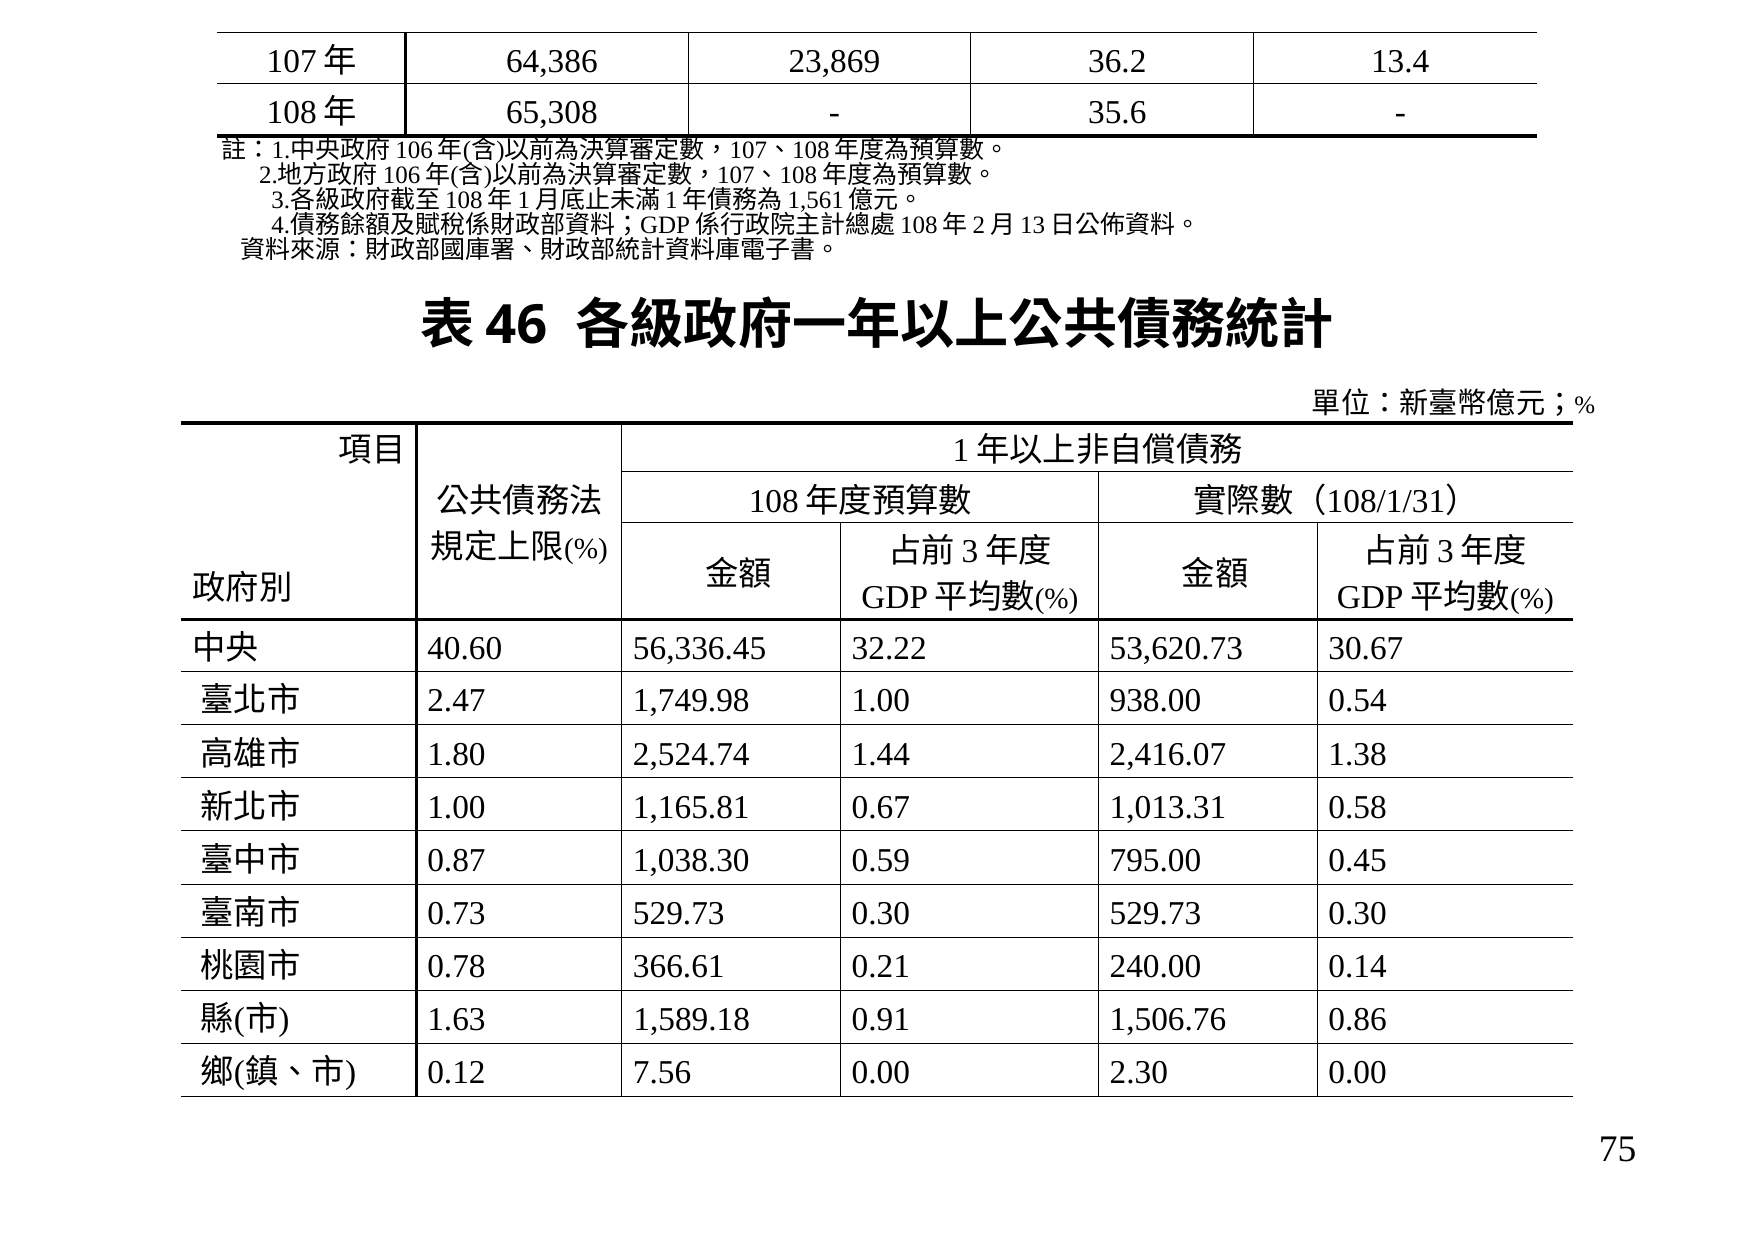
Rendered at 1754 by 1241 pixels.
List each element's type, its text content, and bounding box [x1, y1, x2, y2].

table_cell 0.45 [1318, 831, 1573, 883]
table_cell - [689, 84, 970, 134]
table_cell 桃園市 [181, 938, 415, 990]
table_cell 23,869 [689, 33, 970, 83]
table_cell 1.38 [1318, 725, 1573, 777]
table_cell 1,506.76 [1099, 991, 1317, 1043]
table_cell 7.56 [622, 1044, 840, 1096]
table_cell 0.58 [1318, 778, 1573, 830]
table_cell 108年 [217, 84, 404, 134]
table_cell 938.00 [1099, 672, 1317, 724]
text 4.債務餘額及賦稅係財政部資料；GDP係行政院主計總處108年2月13日公佈資料。 [118, 213, 1551, 238]
table_cell 新北市 [181, 778, 415, 830]
table_cell 0.54 [1318, 672, 1573, 724]
table_cell 2,524.74 [622, 725, 840, 777]
table_cell 108年度預算數 [622, 472, 1098, 522]
table_cell 臺南市 [181, 885, 415, 937]
table_cell 56,336.45 [622, 621, 840, 671]
table_cell 529.73 [1099, 885, 1317, 937]
table_header 1年以上非自償債務 [622, 425, 1573, 471]
table_cell 0.30 [841, 885, 1098, 937]
table_cell 0.73 [418, 885, 621, 937]
table_cell 0.12 [418, 1044, 621, 1096]
table_cell 2.47 [418, 672, 621, 724]
table_cell 529.73 [622, 885, 840, 937]
table_cell 1.44 [841, 725, 1098, 777]
table_cell 40.60 [418, 621, 621, 671]
table_cell 1.00 [418, 778, 621, 830]
table_cell 0.86 [1318, 991, 1573, 1043]
table_cell 金額 [1099, 523, 1317, 618]
table_header 公共債務法 規定上限(%) [418, 425, 621, 618]
table_cell 鄉(鎮、市) [181, 1044, 415, 1096]
table_cell 0.59 [841, 831, 1098, 883]
table_cell 1.80 [418, 725, 621, 777]
table_cell 1.63 [418, 991, 621, 1043]
table_cell 2,416.07 [1099, 725, 1317, 777]
table_cell 0.91 [841, 991, 1098, 1043]
table_cell 0.78 [418, 938, 621, 990]
text 2.地方政府106年(含)以前為決算審定數，107、108年度為預算數。 [221, 163, 1551, 188]
table_cell 1.00 [841, 672, 1098, 724]
table_cell 占前3年度 GDP平均數(%) [841, 523, 1098, 618]
table_header 項目 政府別 [181, 425, 415, 618]
table_cell 0.00 [1318, 1044, 1573, 1096]
text 註：1.中央政府106年(含)以前為決算審定數，107、108年度為預算數。 [221, 138, 1551, 163]
table_cell 臺中市 [181, 831, 415, 883]
table_cell 36.2 [971, 33, 1253, 83]
table_cell 65,308 [407, 84, 688, 134]
table_cell 64,386 [407, 33, 688, 83]
table_cell 30.67 [1318, 621, 1573, 671]
table_cell 0.21 [841, 938, 1098, 990]
table_cell 13.4 [1254, 33, 1537, 83]
table_cell 1,749.98 [622, 672, 840, 724]
table_cell 366.61 [622, 938, 840, 990]
table_cell 實際數（108/1/31） [1099, 472, 1573, 522]
table_cell 占前3年度 GDP平均數(%) [1318, 523, 1573, 618]
table_cell 縣(市) [181, 991, 415, 1043]
table_cell 795.00 [1099, 831, 1317, 883]
table_cell 金額 [622, 523, 840, 618]
table_cell 53,620.73 [1099, 621, 1317, 671]
text 資料來源：財政部國庫署、財政部統計資料庫電子書。 [221, 238, 1551, 263]
table_cell 1,589.18 [622, 991, 840, 1043]
table_cell 1,038.30 [622, 831, 840, 883]
table_cell 1,165.81 [622, 778, 840, 830]
table_cell 35.6 [971, 84, 1253, 134]
text 3.各級政府截至108年1月底止未滿1年債務為1,561億元。 [118, 188, 1551, 213]
table_cell 0.87 [418, 831, 621, 883]
table_cell 0.00 [841, 1044, 1098, 1096]
table_cell 0.14 [1318, 938, 1573, 990]
table_cell 中央 [181, 621, 415, 671]
subtitle 表46 各級政府一年以上公共債務統計 [118, 263, 1636, 376]
text 單位：新臺幣億元；% [133, 387, 1595, 421]
table_cell - [1254, 84, 1537, 134]
table_cell 240.00 [1099, 938, 1317, 990]
table_cell 32.22 [841, 621, 1098, 671]
table_cell 0.30 [1318, 885, 1573, 937]
table_cell 高雄市 [181, 725, 415, 777]
table_cell 0.67 [841, 778, 1098, 830]
table_cell 1,013.31 [1099, 778, 1317, 830]
table_cell 臺北市 [181, 672, 415, 724]
table_cell 2.30 [1099, 1044, 1317, 1096]
table_cell 107年 [217, 33, 404, 83]
